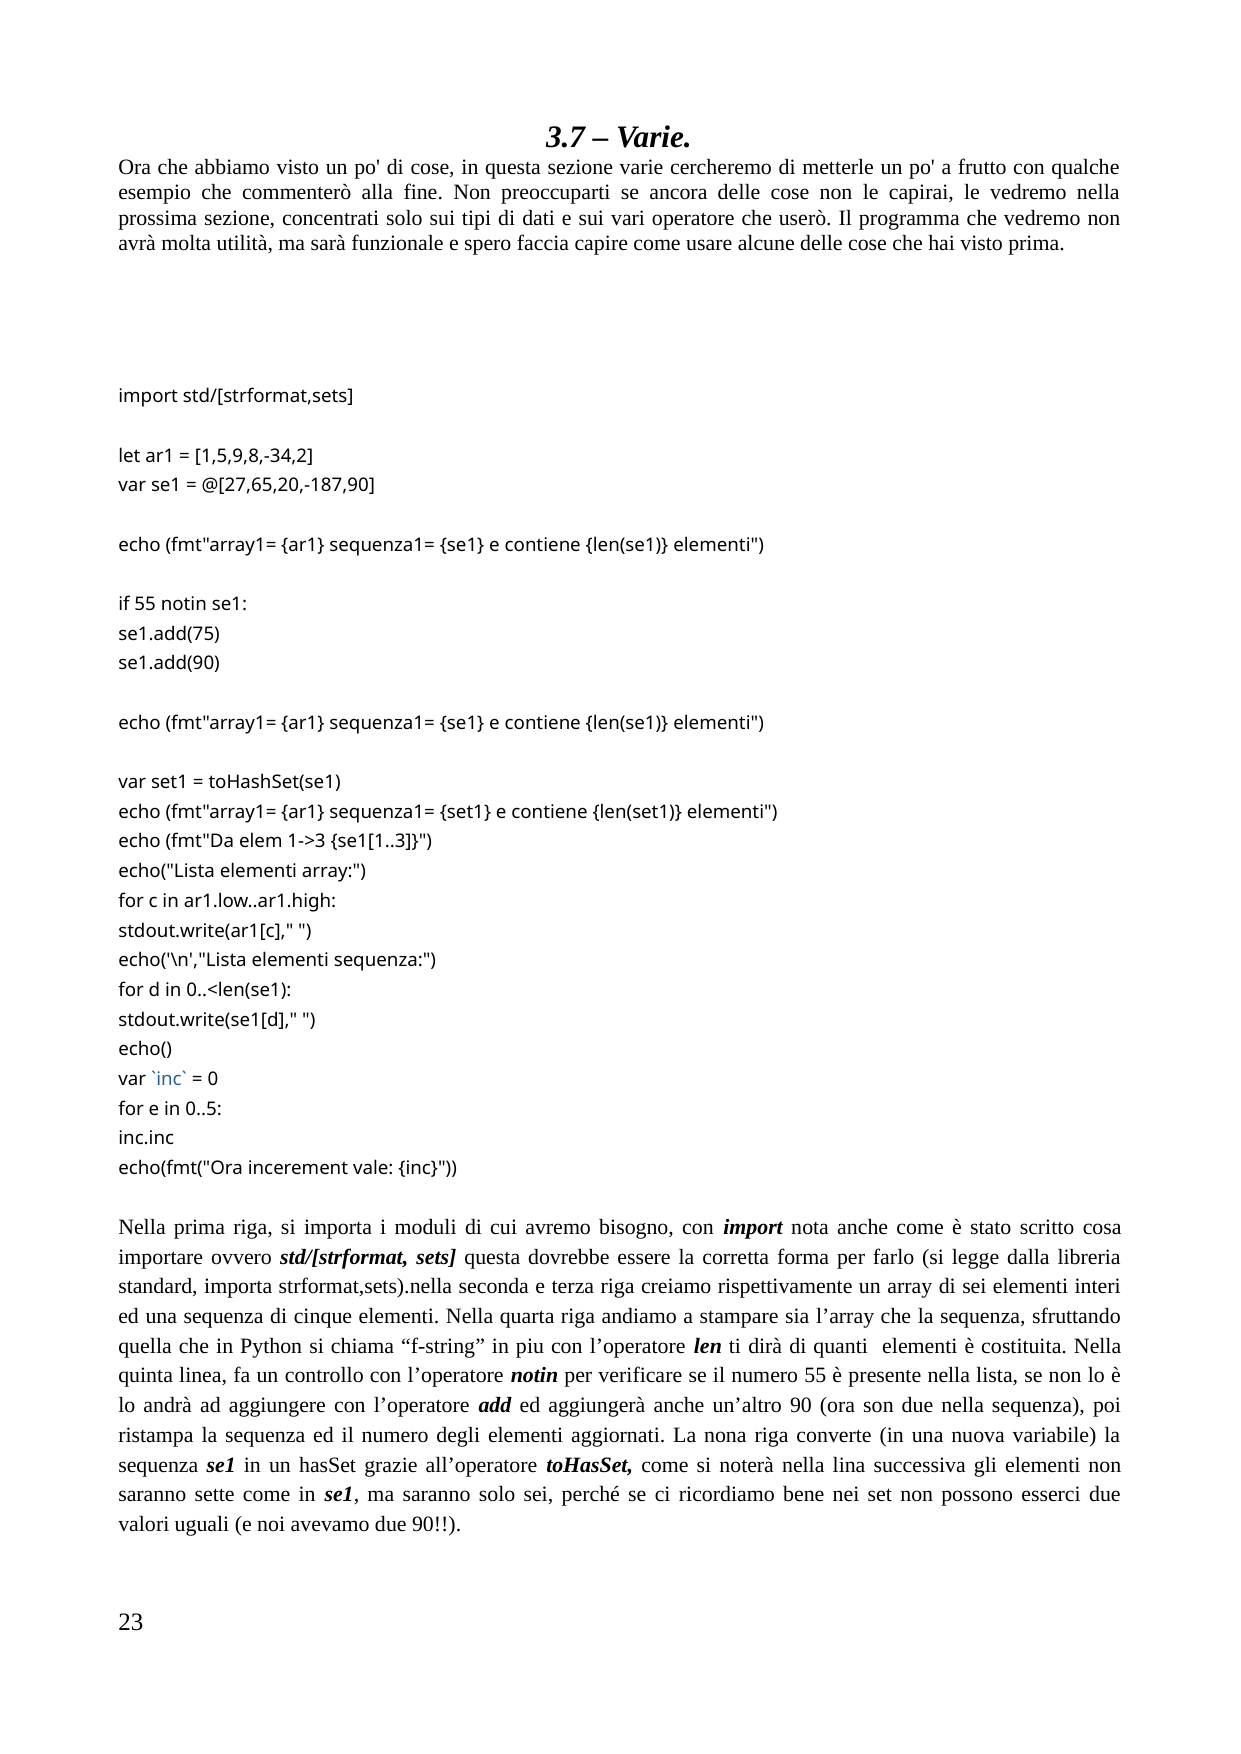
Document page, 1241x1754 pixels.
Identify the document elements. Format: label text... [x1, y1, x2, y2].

text stdout.write(ar1[c]," ") [118, 913, 1122, 942]
text for e in 0..5: [118, 1091, 1122, 1121]
text echo('\n',"Lista elementi sequenza:") [118, 942, 1122, 972]
text echo (fmt"array1= {ar1} sequenza1= {se1} e contiene {len(se1)} elementi") [118, 527, 1122, 556]
text echo(fmt("Ora incerement vale: {inc}")) [118, 1150, 1122, 1180]
text for c in ar1.low..ar1.high: [118, 883, 1122, 913]
text stdout.write(se1[d]," ") [118, 1002, 1122, 1031]
text let ar1 = [1,5,9,8,-34,2] [118, 438, 1122, 467]
text 3.7 – Varie. [118, 118, 1122, 154]
text echo (fmt"array1= {ar1} sequenza1= {set1} e contiene {len(set1)} elementi") [118, 794, 1122, 824]
text var set1 = toHashSet(se1) [118, 764, 1122, 794]
text for d in 0..<len(se1): [118, 972, 1122, 1002]
text echo() [118, 1031, 1122, 1061]
text echo (fmt"array1= {ar1} sequenza1= {se1} e contiene {len(se1)} elementi") [118, 705, 1122, 734]
text var se1 = @[27,65,20,-187,90] [118, 467, 1122, 497]
text inc.inc [118, 1121, 1122, 1150]
text import std/[strformat,sets] [118, 382, 1122, 408]
text var `inc` = 0 [118, 1061, 1122, 1091]
text if 55 notin se1: [118, 586, 1122, 616]
text Ora che abbiamo visto un po' di cose, in questa sezione varie cercheremo di metterle un po' a frutto con qualche esempio che commenterò alla fine. Non preoccuparti se ancora delle cose non le capirai, le vedremo nella prossima sezione, concentrati solo sui tipi di dati e sui vari operatore che userò. Il programma che vedremo non avrà molta utilità, ma sarà funzionale e spero faccia capire come usare alcune delle cose che hai visto prima. [118, 154, 1122, 255]
text Nella prima riga, si importa i moduli di cui avremo bisogno, con import nota anche come è stato scritto cosa importare ovvero std/[strformat, sets] questa dovrebbe essere la corretta forma per farlo (si legge dalla libreria standard, importa strformat,sets).nella seconda e terza riga creiamo rispettivamente un array di sei elementi interi ed una sequenza di cinque elementi. Nella quarta riga andiamo a stampare sia l’array che la sequenza, sfruttando quella che in Python si chiama “f-string” in piu con l’operatore len ti dirà di quanti elementi è costituita. Nella quinta linea, fa un controllo con l’operatore notin per verificare se il numero 55 è presente nella lista, se non lo è lo andrà ad aggiungere con l’operatore add ed aggiungerà anche un’altro 90 (ora son due nella sequenza), poi ristampa la sequenza ed il numero degli elementi aggiornati. La nona riga converte (in una nuova variabile) la sequenza se1 in un hasSet grazie all’operatore toHasSet, come si noterà nella lina successiva gli elementi non saranno sette come in se1, ma saranno solo sei, perché se ci ricordiamo bene nei set non possono esserci due valori uguali (e noi avevamo due 90!!). [118, 1209, 1122, 1536]
text se1.add(75) [118, 616, 1122, 646]
text se1.add(90) [118, 646, 1122, 675]
text echo (fmt"Da elem 1->3 {se1[1..3]}") [118, 824, 1122, 853]
text echo("Lista elementi array:") [118, 853, 1122, 883]
